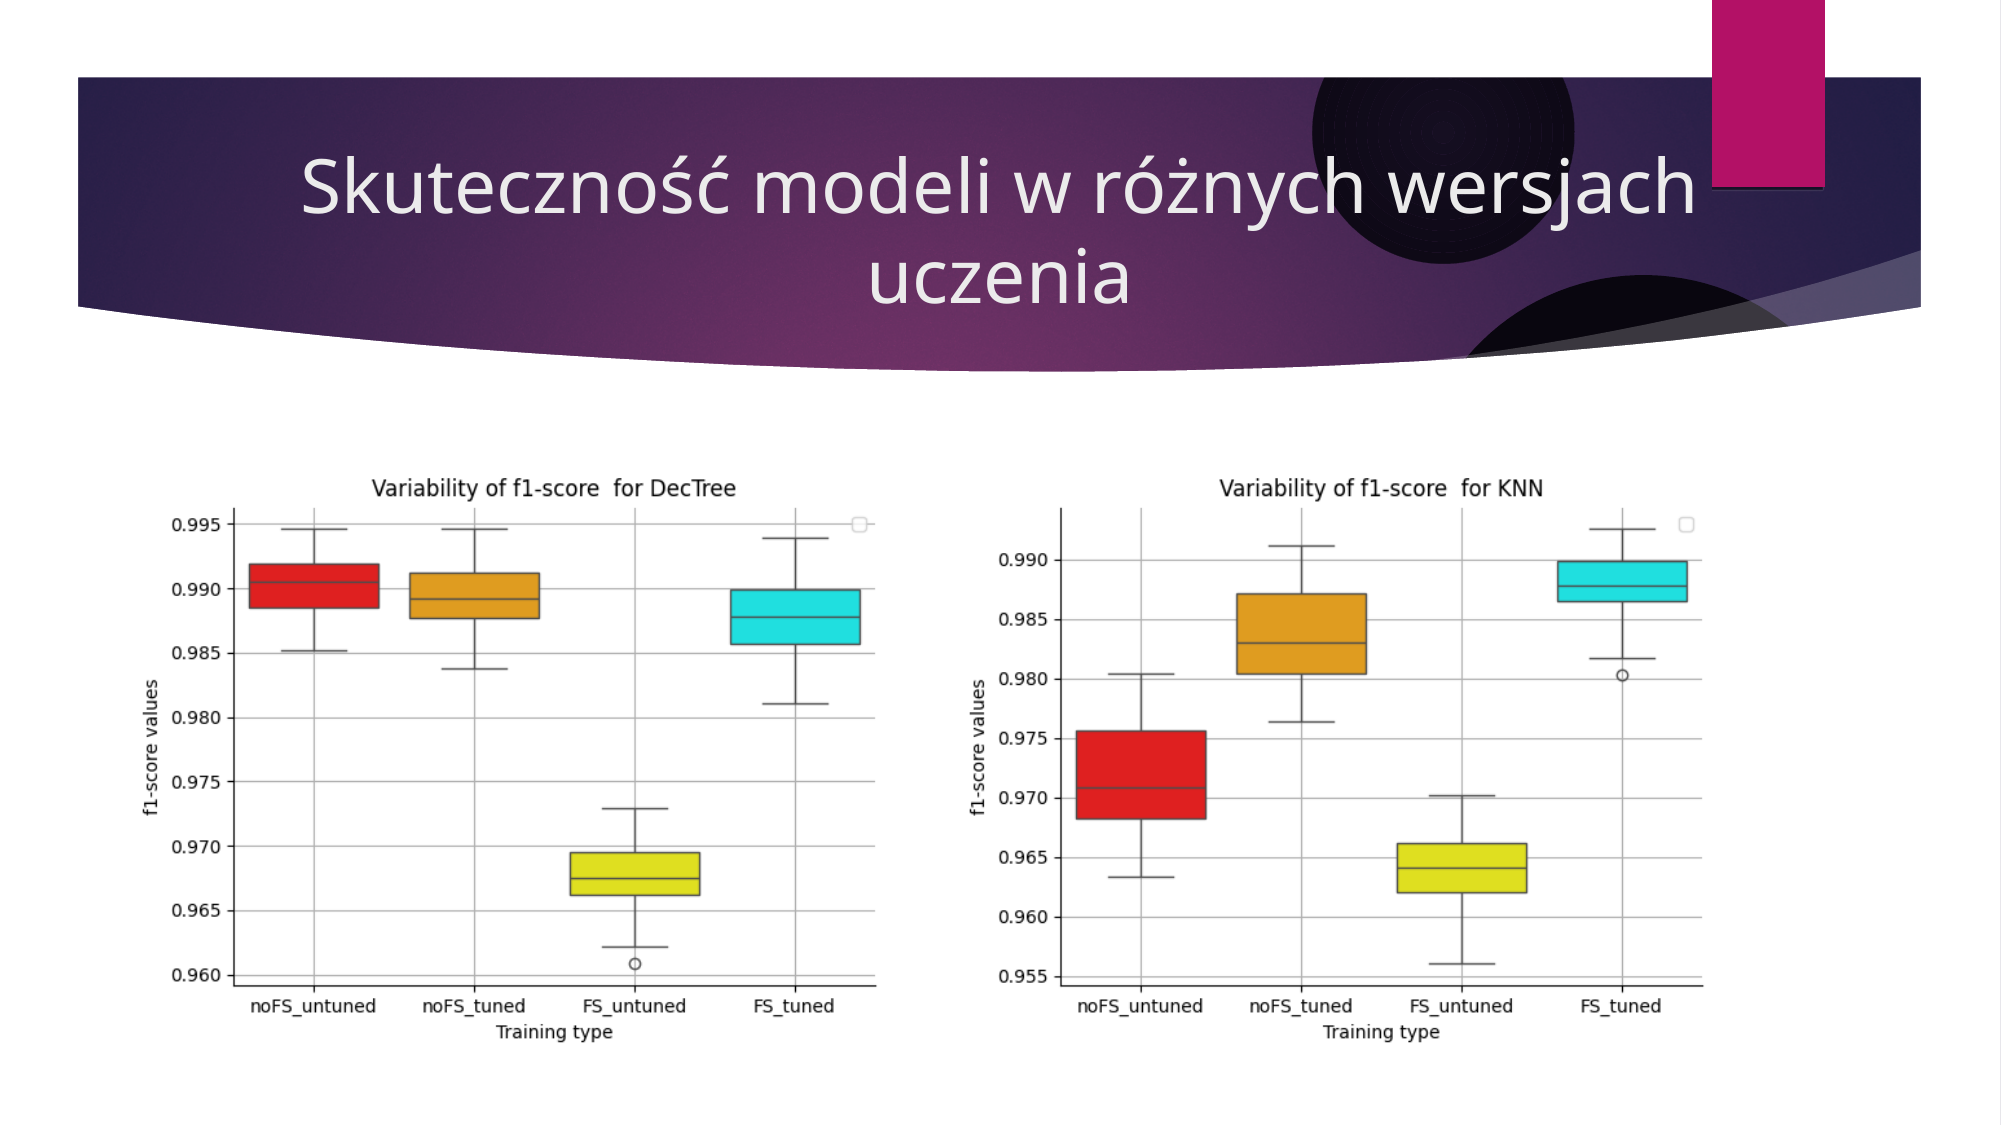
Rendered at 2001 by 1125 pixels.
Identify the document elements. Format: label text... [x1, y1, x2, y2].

title Skuteczność modeli w różnych wersjach uczenia [281, 130, 1719, 310]
picture [130, 433, 1785, 1054]
